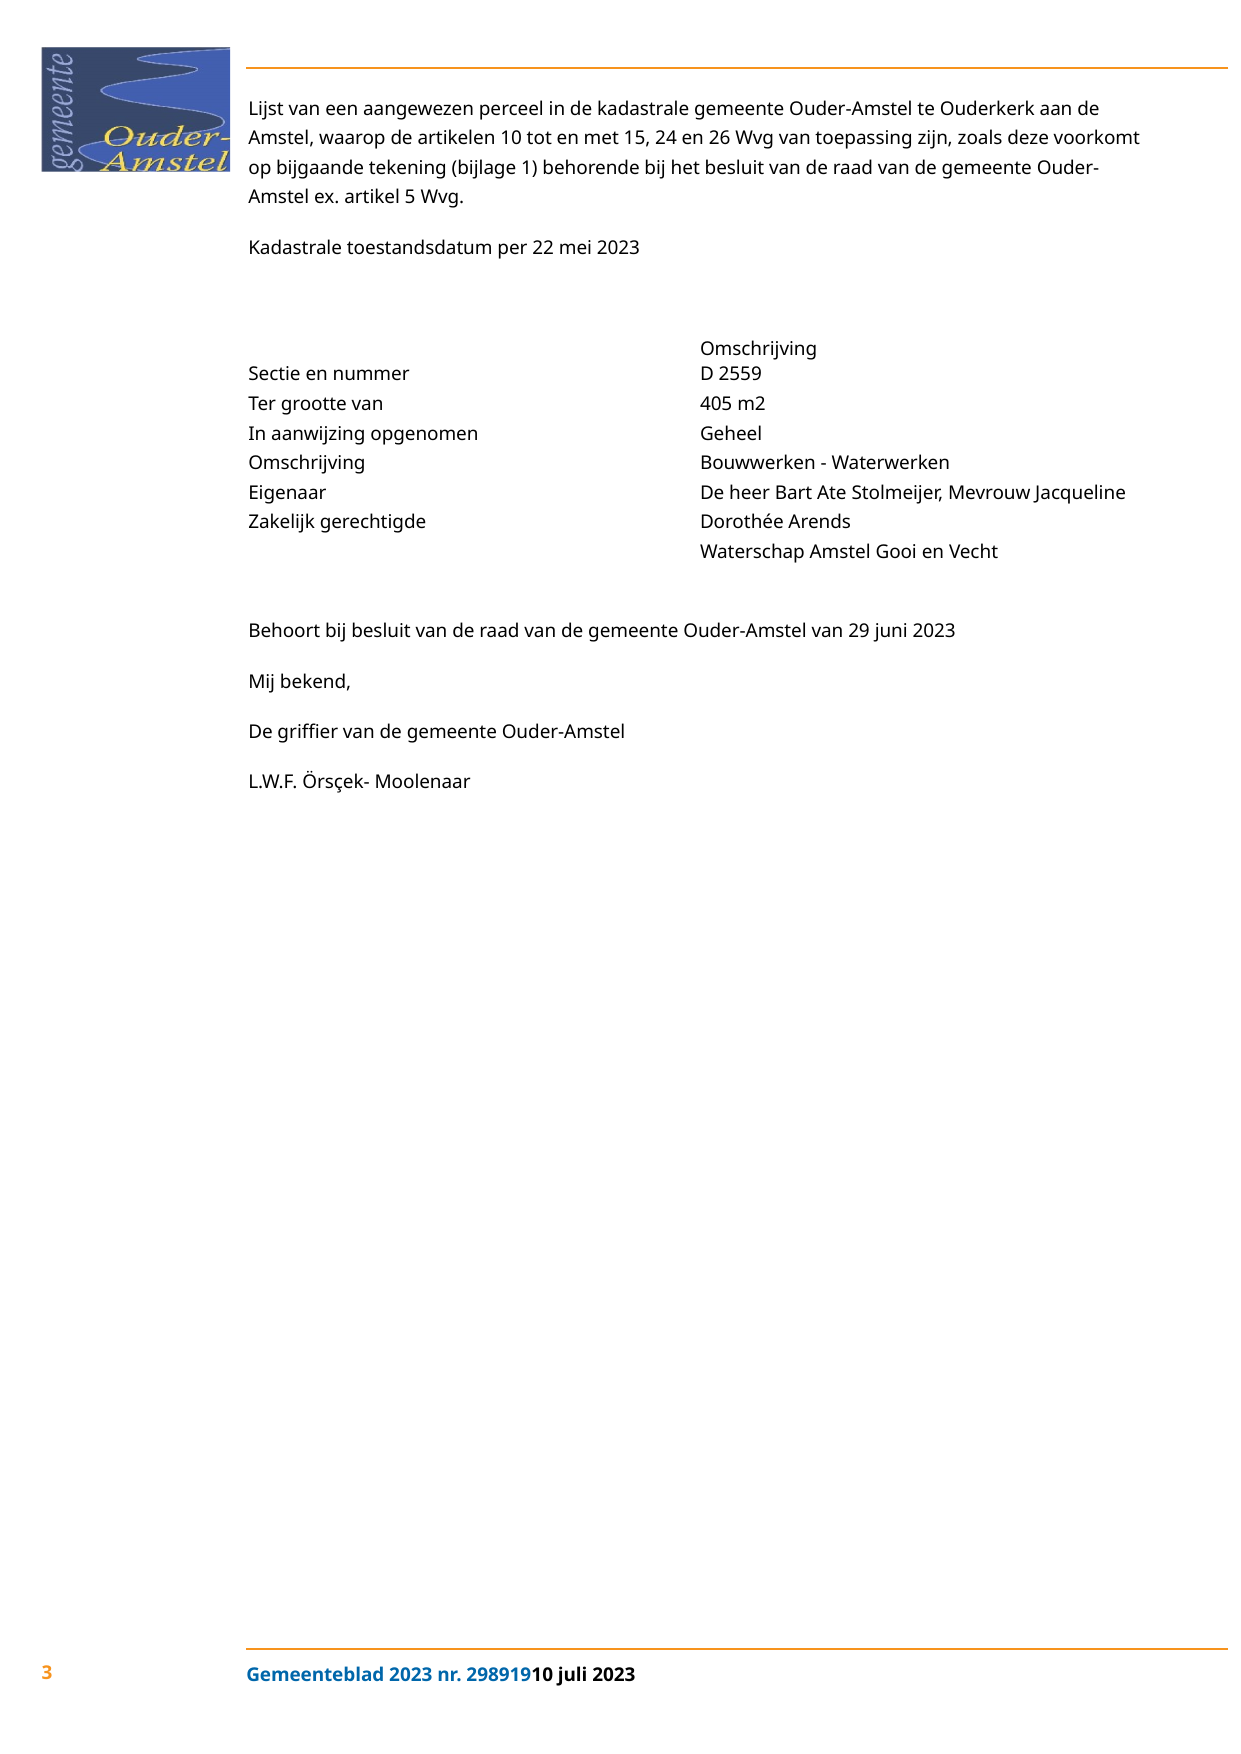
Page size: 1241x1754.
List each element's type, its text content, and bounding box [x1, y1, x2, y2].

picture [41, 47, 231, 172]
text Behoort bij besluit van de raad van de gemeente Ouder-Amstel van 29 juni 2023 [248, 617, 1152, 643]
table_header [248, 335, 700, 361]
text De griffier van de gemeente Ouder-Amstel [248, 718, 1152, 744]
table_header Omschrijving [700, 335, 1152, 361]
text Lijst van een aangewezen perceel in de kadastrale gemeente Ouder-Amstel te Ouderkerk aan de Amstel, waarop de artikelen 10 tot en met 15, 24 en 26 Wvg van toepassing zijn, zoals deze voorkomt op bijgaande tekening (bijlage 1) behorende bij het besluit van de raad van de gemeente Ouder-Amstel ex. artikel 5 Wvg. [248, 95, 1152, 209]
table_cell Sectie en nummer Ter grootte van In aanwijzing opgenomen Omschrijving Eigenaar Zakelijk gerechtigde [248, 361, 700, 564]
text Mij bekend, [248, 668, 1152, 694]
text L.W.F. Örsçek- Moolenaar [248, 769, 1152, 794]
table_cell D 2559 405 m2 Geheel Bouwwerken - Waterwerken De heer Bart Ate Stolmeijer, Mevrouw Jacqueline Dorothée Arends Waterschap Amstel Gooi en Vecht [700, 361, 1152, 564]
text Kadastrale toestandsdatum per 22 mei 2023 [248, 234, 1152, 260]
